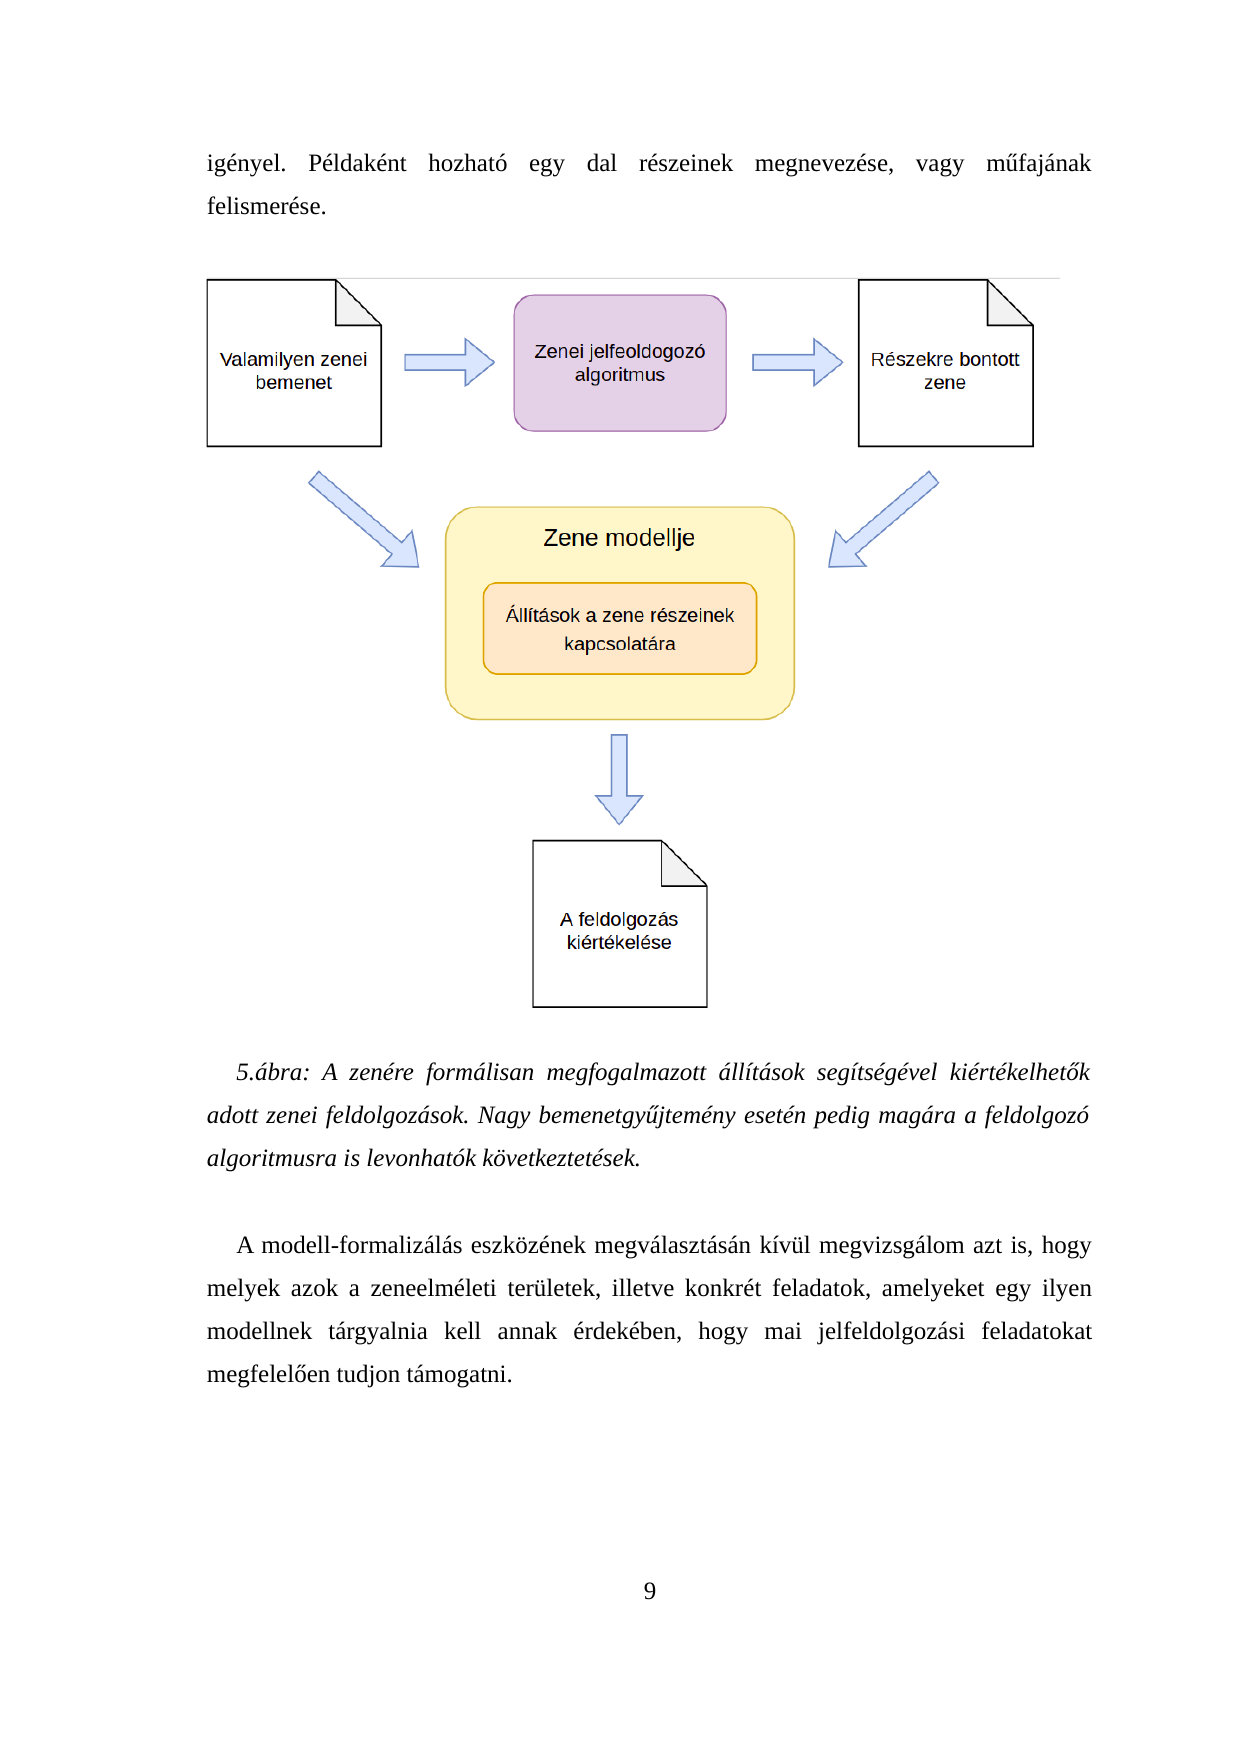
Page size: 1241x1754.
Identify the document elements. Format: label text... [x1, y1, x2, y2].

picture [206, 277, 1060, 1029]
text 5.ábra: A zenére formálisan megfogalmazott állítások segítségével kiértékelhetők adott zenei feldolgozások. Nagy bemenetgyűjtemény esetén pedig magára a feldolgozó algoritmusra is levonhatók következtetések. [207, 1057, 1093, 1172]
text A modell-formalizálás eszközének megválasztásán kívül megvizsgálom azt is, hogy melyek azok a zeneelméleti területek, illetve konkrét feladatok, amelyeket egy ilyen modellnek tárgyalnia kell annak érdekében, hogy mai jelfeldolgozási feladatokat megfelelően tudjon támogatni. [207, 1230, 1093, 1388]
text igényel. Példaként hozható egy dal részeinek megnevezése, vagy műfajának felismerése. [207, 148, 1093, 219]
